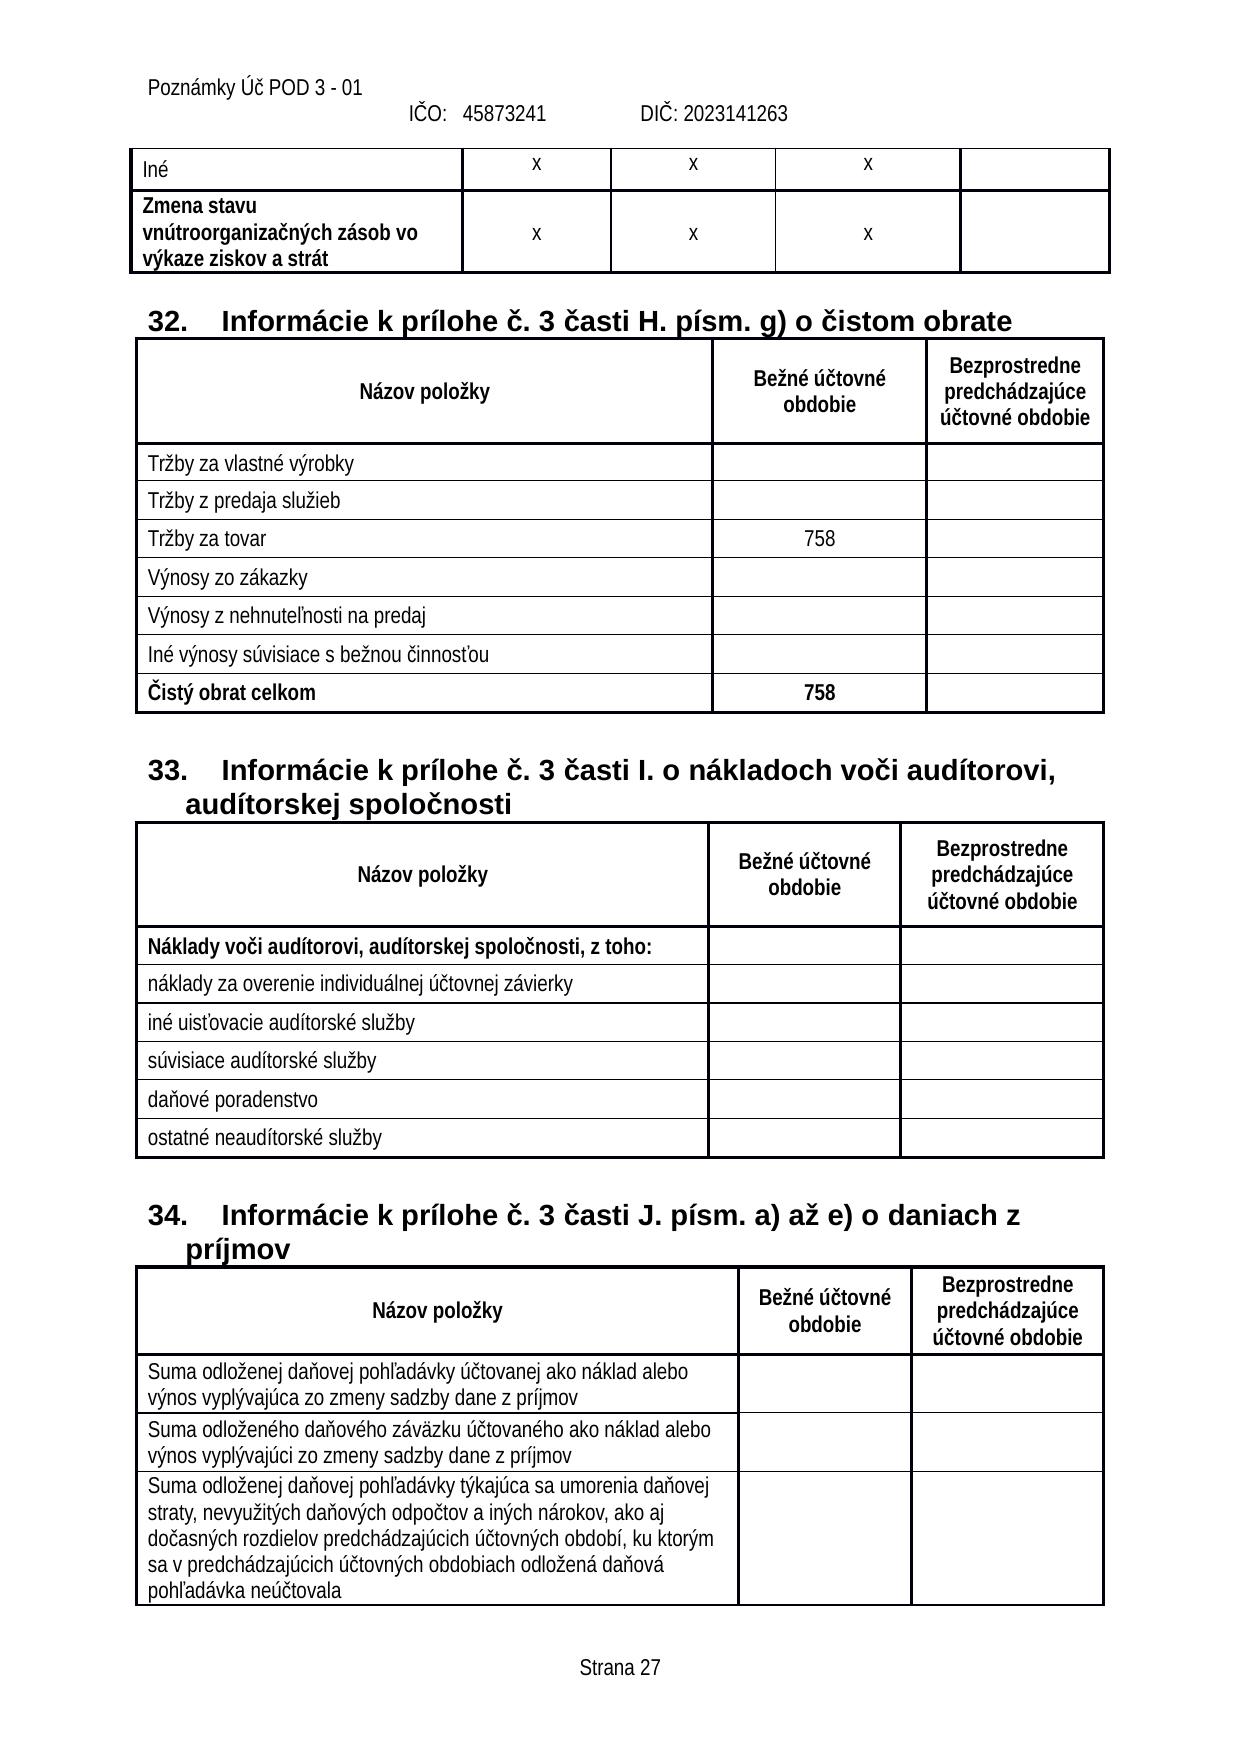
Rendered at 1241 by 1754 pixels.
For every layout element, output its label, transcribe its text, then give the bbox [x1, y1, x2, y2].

table_cell [710, 1042, 899, 1079]
table_header Názov položky [138, 340, 711, 442]
title Informácie k prílohe č. 3 časti I. o nákladoch voči audítorovi, audítorskej spoločnosti [148, 753, 1092, 821]
table_cell [740, 1356, 910, 1412]
table_cell Suma odloženého daňového záväzku účtovaného ako náklad alebo výnos vyplývajúci zo zmeny sadzby dane z príjmov [138, 1414, 737, 1471]
table_cell Tržby za vlastné výrobky [138, 445, 711, 480]
title Informácie k prílohe č. 3 časti H. písm. g) o čistom obrate [148, 304, 1092, 337]
table_cell [928, 520, 1102, 557]
table_cell iné uisťovacie audítorské služby [138, 1004, 707, 1041]
table_cell [714, 558, 925, 596]
table_cell Tržby za tovar [138, 520, 711, 557]
table_cell [902, 965, 1102, 1002]
table_cell x [464, 149, 610, 189]
table_cell x [612, 149, 775, 189]
table_cell [740, 1472, 910, 1604]
table_cell [710, 928, 899, 964]
table_cell [714, 597, 925, 634]
table_cell Výnosy z nehnuteľnosti na predaj [138, 597, 711, 634]
table_cell [913, 1413, 1102, 1471]
table_cell Iné [133, 149, 461, 189]
table_cell [928, 558, 1102, 596]
table_header Bezprostredne predchádzajúce účtovné obdobie [928, 340, 1102, 442]
table_cell ostatné neaudítorské služby [138, 1119, 707, 1156]
table_cell x [464, 192, 610, 271]
table_cell Výnosy zo zákazky [138, 558, 711, 596]
table_cell Tržby z predaja služieb [138, 481, 711, 519]
table_header Bežné účtovné obdobie [710, 824, 899, 925]
table_cell 758 [714, 520, 925, 557]
table_cell [962, 192, 1108, 271]
table_header Bežné účtovné obdobie [714, 340, 925, 442]
table_cell [913, 1356, 1102, 1412]
table_cell [928, 635, 1102, 672]
table_cell 758 [714, 674, 925, 711]
table_header Názov položky [138, 824, 707, 925]
table_header Názov položky [138, 1269, 737, 1353]
table_cell [928, 597, 1102, 634]
table_cell súvisiace audítorské služby [138, 1042, 707, 1079]
table_cell x [776, 149, 959, 189]
table_cell [710, 965, 899, 1002]
table_cell [902, 1119, 1102, 1156]
table_cell [902, 1080, 1102, 1117]
table_cell Zmena stavu vnútroorganizačných zásob vo výkaze ziskov a strát [133, 192, 461, 271]
table_cell [962, 149, 1108, 189]
table_cell daňové poradenstvo [138, 1080, 707, 1117]
table_cell Iné výnosy súvisiace s bežnou činnosťou [138, 635, 711, 672]
table_header Bezprostredne predchádzajúce účtovné obdobie [913, 1269, 1102, 1353]
table_cell Náklady voči audítorovi, audítorskej spoločnosti, z toho: [138, 928, 707, 964]
table_cell [714, 481, 925, 519]
table_header Bežné účtovné obdobie [740, 1269, 910, 1353]
table_header Bezprostredne predchádzajúce účtovné obdobie [902, 824, 1102, 925]
table_cell [928, 481, 1102, 519]
title Informácie k prílohe č. 3 časti J. písm. a) až e) o daniach z príjmov [148, 1198, 1092, 1265]
table_cell náklady za overenie individuálnej účtovnej závierky [138, 965, 707, 1002]
table_cell Čistý obrat celkom [138, 674, 711, 711]
table_cell x [612, 192, 775, 271]
table_cell Suma odloženej daňovej pohľadávky účtovanej ako náklad alebo výnos vyplývajúca zo zmeny sadzby dane z príjmov [138, 1356, 737, 1412]
table_cell [710, 1080, 899, 1117]
table_cell [740, 1413, 910, 1471]
table_cell [902, 928, 1102, 964]
table_cell [902, 1042, 1102, 1079]
table_cell [913, 1472, 1102, 1604]
table_cell [714, 635, 925, 672]
table_cell Suma odloženej daňovej pohľadávky týkajúca sa umorenia daňovej straty, nevyužitých daňových odpočtov a iných nárokov, ako aj dočasných rozdielov predchádzajúcich účtovných období, ku ktorým sa v predchádzajúcich účtovných obdobiach odložená daňová pohľadávka neúčtovala [138, 1472, 737, 1604]
table_cell x [776, 192, 959, 271]
table_cell [902, 1004, 1102, 1041]
table_cell [928, 445, 1102, 480]
table_cell [928, 674, 1102, 711]
table_cell [710, 1004, 899, 1041]
table_cell [714, 445, 925, 480]
table_cell [710, 1119, 899, 1156]
